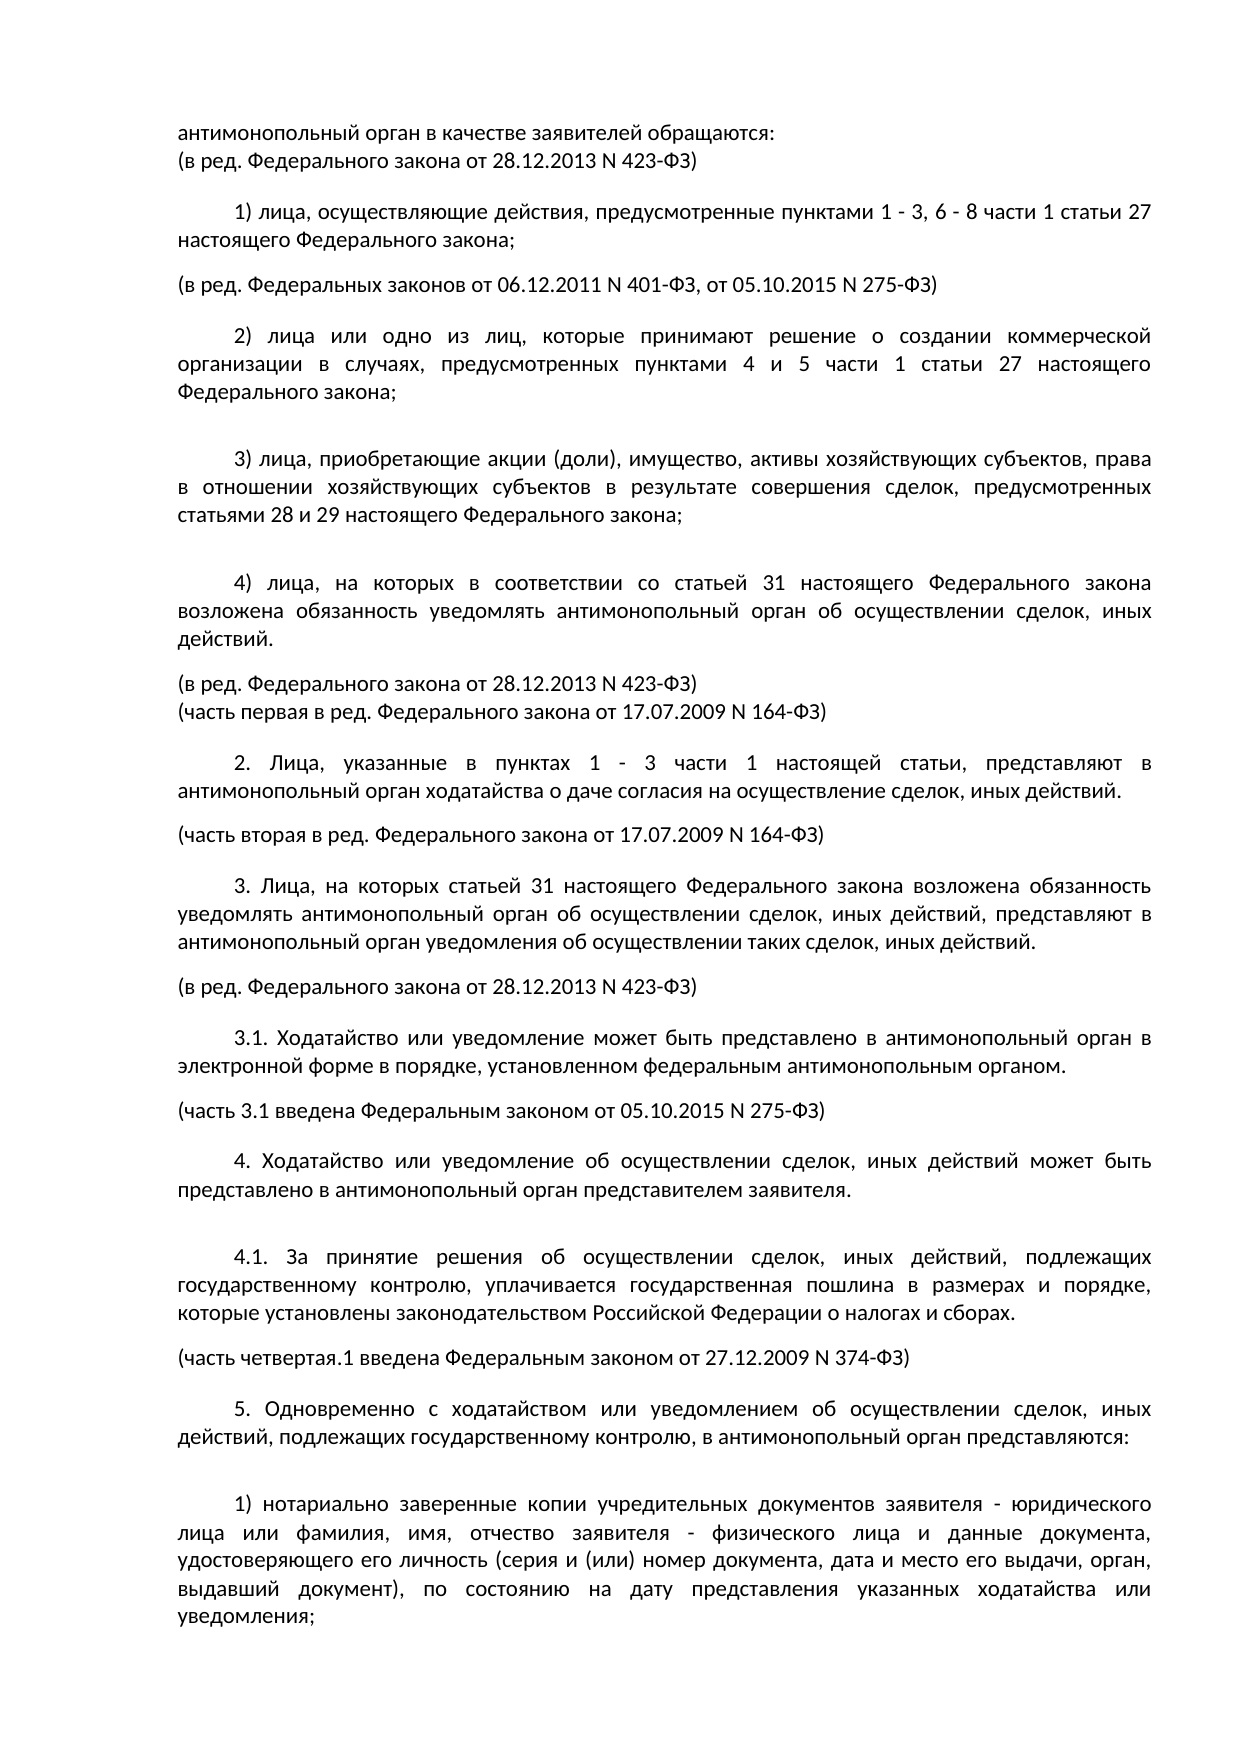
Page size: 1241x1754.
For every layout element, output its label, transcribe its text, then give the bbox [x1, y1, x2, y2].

text 2) лица или одно из лиц, которые принимают решение о создании коммерческой организации в случаях, предусмотренных пунктами 4 и 5 части 1 статьи 27 настоящего Федерального закона; [177, 321, 1152, 405]
text (часть четвертая.1 введена Федеральным законом от 27.12.2009 N 374-ФЗ) [177, 1343, 1152, 1371]
text 3) лица, приобретающие акции (доли), имущество, активы хозяйствующих субъектов, права в отношении хозяйствующих субъектов в результате совершения сделок, предусмотренных статьями 28 и 29 настоящего Федерального закона; [177, 444, 1152, 528]
text 5. Одновременно с ходатайством или уведомлением об осуществлении сделок, иных действий, подлежащих государственному контролю, в антимонопольный орган представляются: [177, 1394, 1152, 1450]
text 4.1. За принятие решения об осуществлении сделок, иных действий, подлежащих государственному контролю, уплачивается государственная пошлина в размерах и порядке, которые установлены законодательством Российской Федерации о налогах и сборах. [177, 1242, 1152, 1326]
text 3. Лица, на которых статьей 31 настоящего Федерального закона возложена обязанность уведомлять антимонопольный орган об осуществлении сделок, иных действий, представляют в антимонопольный орган уведомления об осуществлении таких сделок, иных действий. [177, 871, 1152, 955]
text (в ред. Федерального закона от 28.12.2013 N 423-ФЗ) [177, 669, 1152, 697]
text 1) лица, осуществляющие действия, предусмотренные пунктами 1 - 3, 6 - 8 части 1 статьи 27 настоящего Федерального закона; [177, 197, 1152, 253]
text (в ред. Федерального закона от 28.12.2013 N 423-ФЗ) [177, 972, 1152, 1000]
text (часть вторая в ред. Федерального закона от 17.07.2009 N 164-ФЗ) [177, 820, 1152, 848]
text 2. Лица, указанные в пунктах 1 - 3 части 1 настоящей статьи, представляют в антимонопольный орган ходатайства о даче согласия на осуществление сделок, иных действий. [177, 748, 1152, 804]
text 4. Ходатайство или уведомление об осуществлении сделок, иных действий может быть представлено в антимонопольный орган представителем заявителя. [177, 1147, 1152, 1203]
text 1) нотариально заверенные копии учредительных документов заявителя - юридического лица или фамилия, имя, отчество заявителя - физического лица и данные документа, удостоверяющего его личность (серия и (или) номер документа, дата и место его выдачи, орган, выдавший документ), по состоянию на дату представления указанных ходатайства или уведомления; [177, 1489, 1152, 1630]
text (в ред. Федеральных законов от 06.12.2011 N 401-ФЗ, от 05.10.2015 N 275-ФЗ) [177, 270, 1152, 298]
text антимонопольный орган в качестве заявителей обращаются: [177, 118, 1152, 146]
text 4) лица, на которых в соответствии со статьей 31 настоящего Федерального закона возложена обязанность уведомлять антимонопольный орган об осуществлении сделок, иных действий. [177, 568, 1152, 652]
text (в ред. Федерального закона от 28.12.2013 N 423-ФЗ) [177, 146, 1152, 174]
text 3.1. Ходатайство или уведомление может быть представлено в антимонопольный орган в электронной форме в порядке, установленном федеральным антимонопольным органом. [177, 1023, 1152, 1079]
text (часть первая в ред. Федерального закона от 17.07.2009 N 164-ФЗ) [177, 697, 1152, 725]
text (часть 3.1 введена Федеральным законом от 05.10.2015 N 275-ФЗ) [177, 1096, 1152, 1124]
